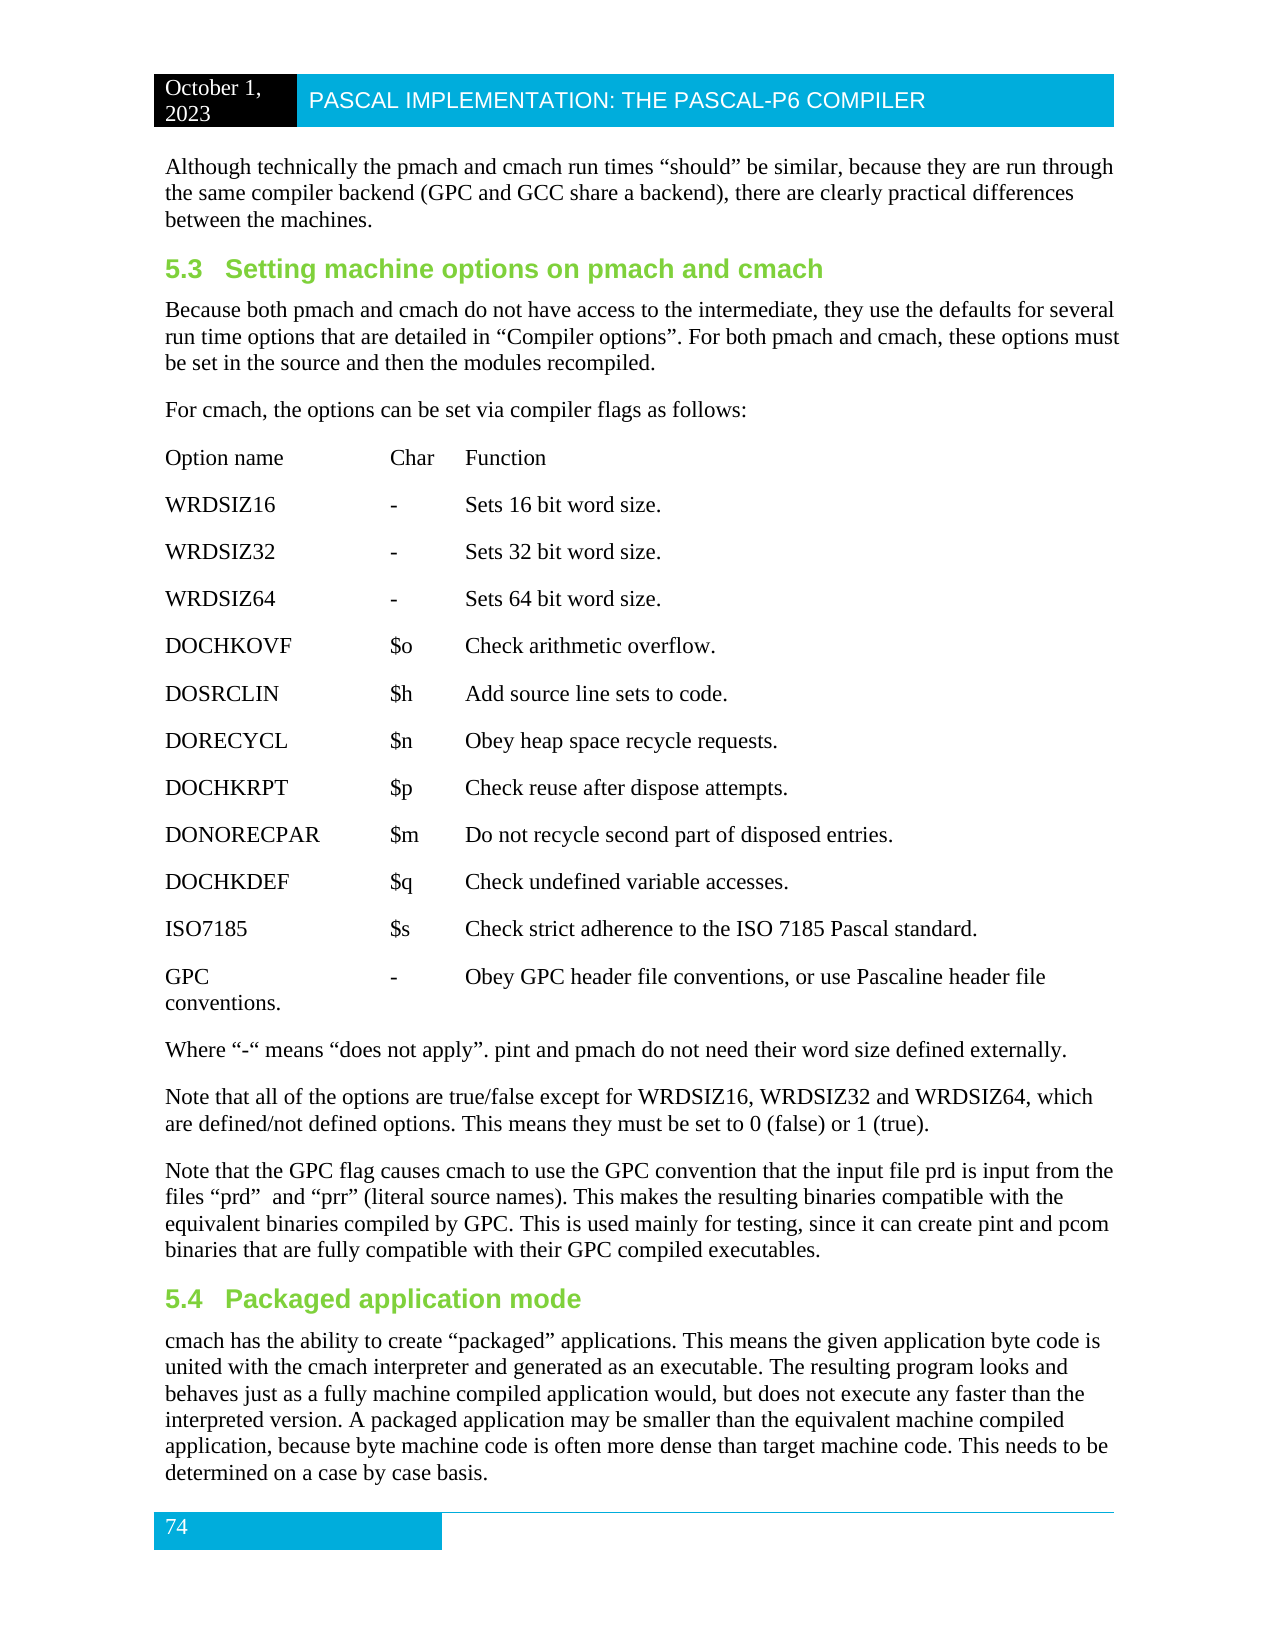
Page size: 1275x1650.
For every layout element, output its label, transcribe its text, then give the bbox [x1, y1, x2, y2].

text DONORECPAR $m Do not recycle second part of disposed entries. [165, 821, 1125, 847]
text GPC - Obey GPC header file conventions, or use Pascaline header file conventions. [165, 963, 1125, 1015]
text cmach has the ability to create “packaged” applications. This means the given application byte code is united with the cmach interpreter and generated as an executable. The resulting program looks and behaves just as a fully machine compiled application would, but does not execute any faster than the interpreted version. A packaged application may be smaller than the equivalent machine compiled application, because byte machine code is often more dense than target machine code. This needs to be determined on a case by case basis. [165, 1327, 1125, 1485]
text WRDSIZ64 - Sets 64 bit word size. [165, 585, 1125, 612]
text Note that the GPC flag causes cmach to use the GPC convention that the input file prd is input from the files “prd” and “prr” (literal source names). This makes the resulting binaries compatible with the equivalent binaries compiled by GPC. This is used mainly for testing, since it can create pint and pcom binaries that are fully compatible with their GPC compiled executables. [165, 1157, 1125, 1262]
text Although technically the pmach and cmach run times “should” be similar, because they are run through the same compiler backend (GPC and GCC share a backend), there are clearly practical differences between the machines. [165, 153, 1125, 232]
text DOCHKDEF $q Check undefined variable accesses. [165, 868, 1125, 895]
text WRDSIZ16 - Sets 16 bit word size. [165, 491, 1125, 517]
text Note that all of the options are true/false except for WRDSIZ16, WRDSIZ32 and WRDSIZ64, which are defined/not defined options. This means they must be set to 0 (false) or 1 (true). [165, 1083, 1125, 1136]
text ISO7185 $s Check strict adherence to the ISO 7185 Pascal standard. [165, 916, 1125, 942]
text Option name Char Function [165, 444, 1125, 470]
text Where “-“ means “does not apply”. pint and pmach do not need their word size defined externally. [165, 1036, 1125, 1063]
text DOSRCLIN $h Add source line sets to code. [165, 679, 1125, 706]
text WRDSIZ32 - Sets 32 bit word size. [165, 538, 1125, 564]
subtitle Packaged application mode [165, 1283, 1125, 1314]
text DORECYCL $n Obey heap space recycle requests. [165, 727, 1125, 753]
text For cmach, the options can be set via compiler flags as follows: [165, 396, 1125, 423]
subtitle Setting machine options on pmach and cmach [165, 253, 1125, 284]
text DOCHKOVF $o Check arithmetic overflow. [165, 632, 1125, 659]
text DOCHKRPT $p Check reuse after dispose attempts. [165, 774, 1125, 800]
text Because both pmach and cmach do not have access to the intermediate, they use the defaults for several run time options that are detailed in “Compiler options”. For both pmach and cmach, these options must be set in the source and then the modules recompiled. [165, 297, 1125, 376]
